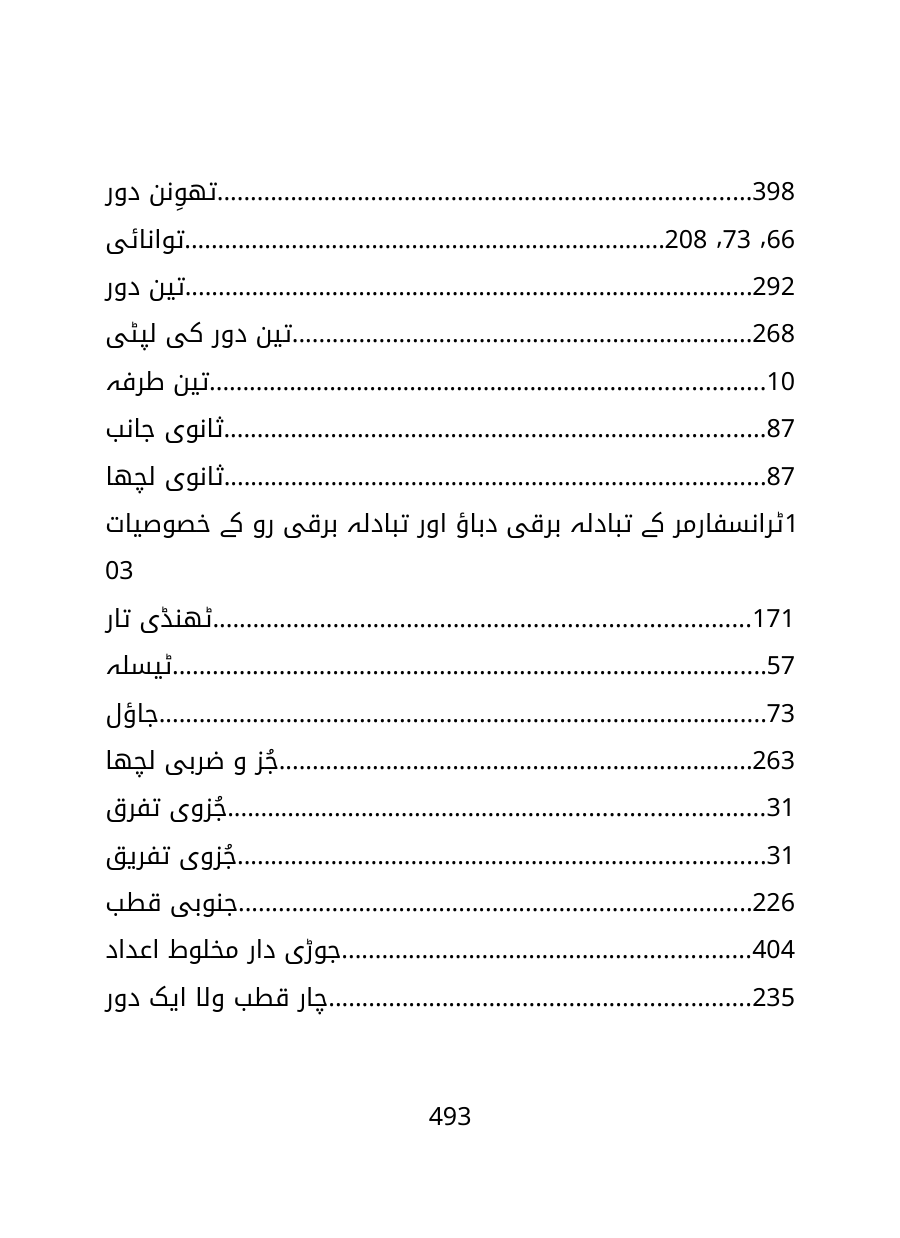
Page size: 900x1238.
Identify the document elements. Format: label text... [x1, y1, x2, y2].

text ٹھنڈی تار 171 [105, 595, 795, 642]
text تین طرفہ 10 [105, 358, 795, 406]
text جُزوی تفرق 31 [105, 785, 795, 832]
text توانائی 66, 73, 208 [105, 216, 795, 263]
text جاؤل 73 [105, 690, 795, 737]
text ثانوی جانب 87 [105, 406, 795, 453]
text چار قطب ولا ایک دور 235 [105, 974, 795, 1022]
text جُز و ضربی لچھا 263 [105, 737, 795, 785]
text ثانوی لچھا 87 [105, 453, 795, 500]
text تھوِنن دور 398 [105, 168, 795, 216]
text جوڑی دار مخلوط اعداد 404 [105, 927, 795, 974]
text جُزوی تفریق 31 [105, 832, 795, 879]
text تین دور کی لپٹی 268 [105, 311, 795, 358]
text جنوبی قطب 226 [105, 879, 795, 927]
text ٹرانسفارمر کے تبادلہ برقی دباؤ اور تبادلہ برقی رو کے خصوصیات 103 [105, 500, 795, 595]
text تین دور 292 [105, 263, 795, 311]
text ٹیسلہ 57 [105, 642, 795, 690]
